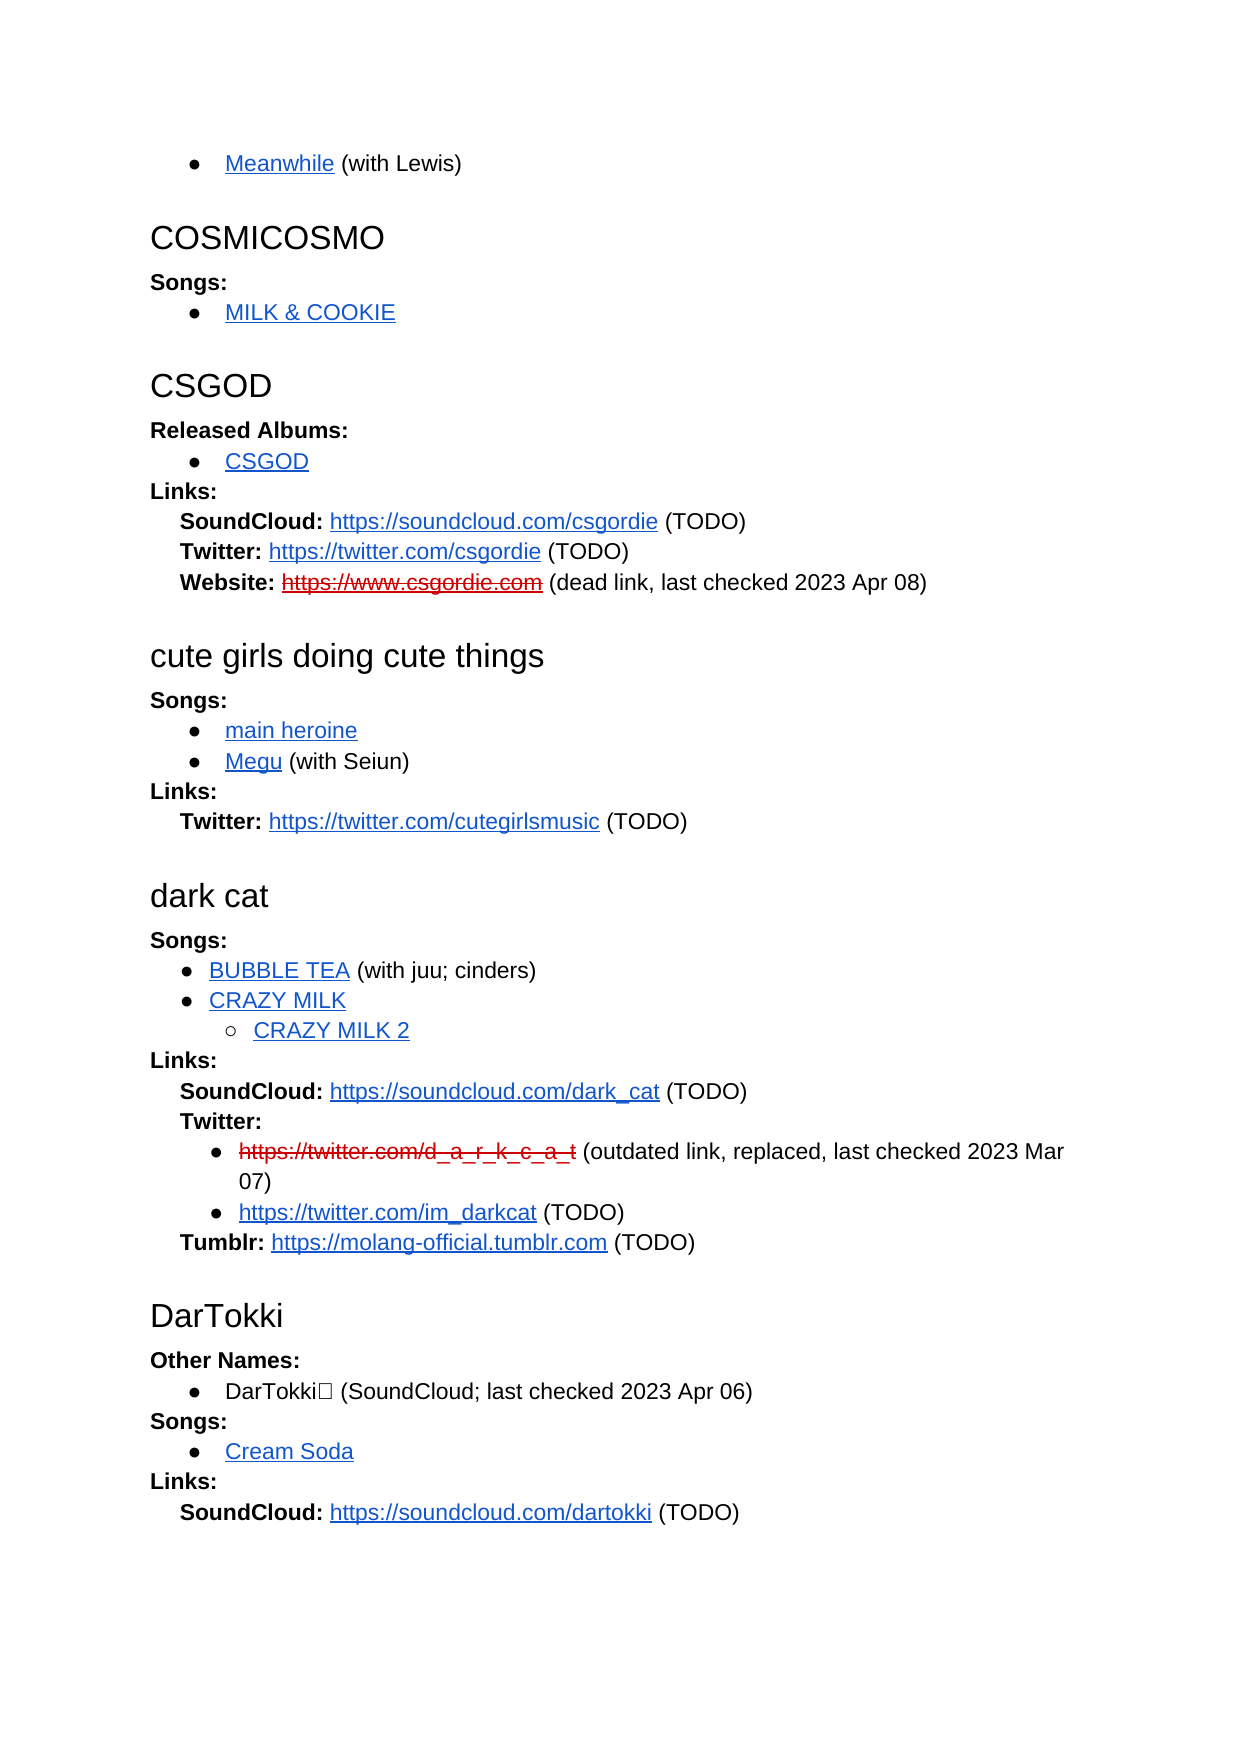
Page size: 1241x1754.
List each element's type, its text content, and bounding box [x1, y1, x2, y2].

text Songs: [150, 927, 1090, 953]
text SoundCloud: https://soundcloud.com/dark_cat (TODO) [179, 1078, 1090, 1104]
text Other Names: [150, 1347, 1090, 1374]
list DarTokki✨ (SoundCloud; last checked 2023 Apr 06) [187, 1378, 1090, 1404]
text Songs: [150, 687, 1090, 713]
text Twitter: https://twitter.com/cutegirlsmusic (TODO) [179, 808, 1090, 834]
list https://twitter.com/d_a_r_k_c_a_t (outdated link, replaced, last checked 2023 Mar 07) [209, 1138, 1090, 1195]
list BUBBLE TEA (with juu; cinders) [179, 957, 1090, 983]
list Cream Soda [187, 1438, 1090, 1464]
text SoundCloud: https://soundcloud.com/csgordie (TODO) [179, 508, 1090, 534]
text Website: https://www.csgordie.com (dead link, last checked 2023 Apr 08) [179, 568, 1090, 595]
list CRAZY MILK 2 [224, 1017, 1090, 1044]
list main heroine [187, 717, 1090, 744]
subtitle DarTokki [150, 1296, 1090, 1335]
subtitle cute girls doing cute things [150, 636, 1090, 675]
text Links: [150, 778, 1090, 804]
list CSGOD [187, 448, 1090, 474]
list Meanwhile (with Lewis) [187, 150, 1090, 176]
text SoundCloud: https://soundcloud.com/dartokki (TODO) [179, 1498, 1090, 1525]
text Released Albums: [150, 417, 1090, 444]
text Links: [150, 1468, 1090, 1494]
text Twitter: https://twitter.com/csgordie (TODO) [179, 538, 1090, 565]
list Megu (with Seiun) [187, 748, 1090, 774]
subtitle COSMICOSMO [150, 218, 1090, 256]
text Songs: [150, 269, 1090, 295]
text Links: [150, 1047, 1090, 1074]
text Tumblr: https://molang-official.tumblr.com (TODO) [179, 1229, 1090, 1255]
list MILK & COOKIE [187, 299, 1090, 325]
text Twitter: [179, 1108, 1090, 1134]
list CRAZY MILK [179, 987, 1090, 1013]
text Songs: [150, 1408, 1090, 1434]
subtitle dark cat [150, 876, 1090, 914]
text Links: [150, 478, 1090, 504]
list https://twitter.com/im_darkcat (TODO) [209, 1198, 1090, 1225]
subtitle CSGOD [150, 367, 1090, 405]
